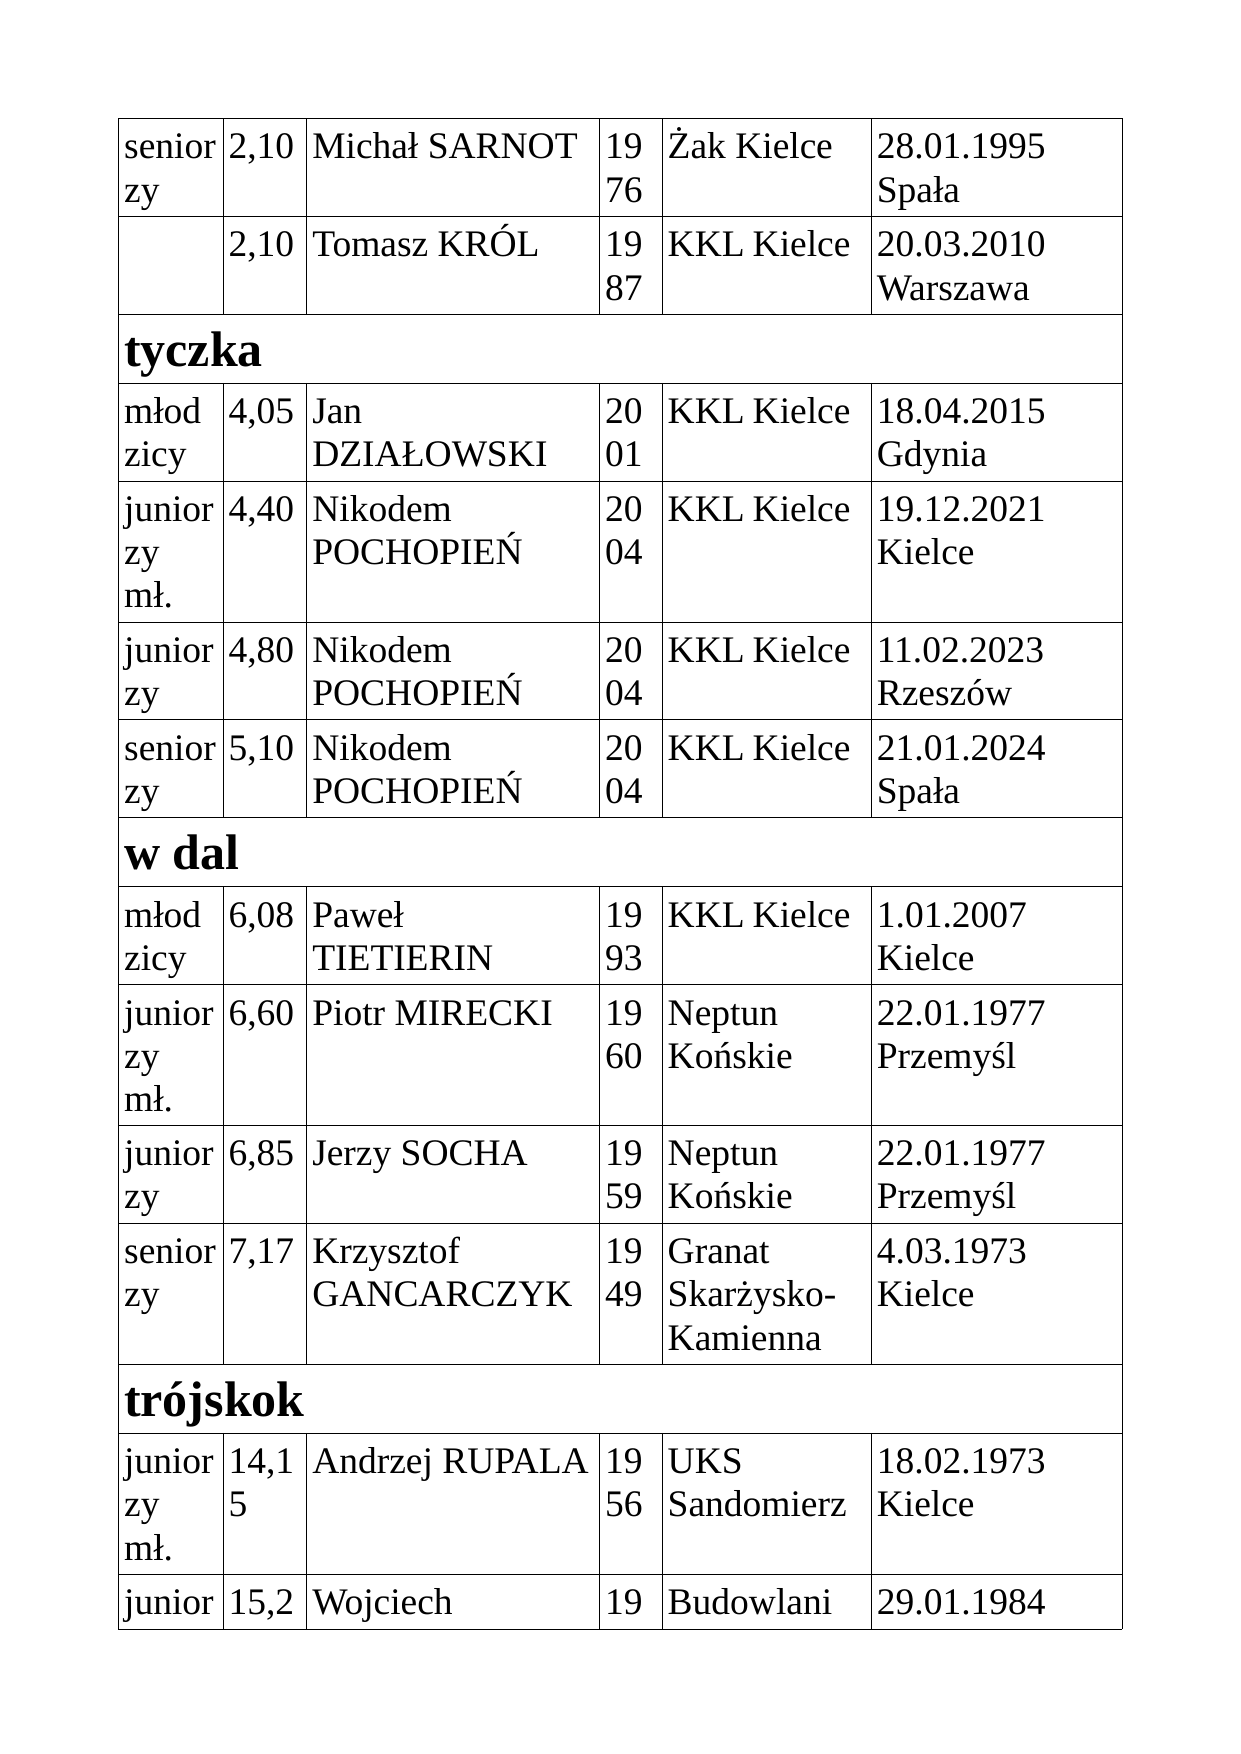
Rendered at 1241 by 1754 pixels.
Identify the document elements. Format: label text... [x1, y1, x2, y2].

table_cell KKL Kielce [663, 482, 871, 622]
table_cell 7,17 [224, 1224, 306, 1364]
table_cell 6,08 [224, 887, 306, 984]
table_cell 19.12.2021 Kielce [872, 482, 1122, 622]
table_cell juniorzy [119, 623, 223, 719]
table_cell junior [119, 1575, 223, 1628]
table_cell 20.03.2010 Warszawa [872, 217, 1122, 314]
table_cell 14,15 [224, 1434, 306, 1574]
table_cell 2004 [600, 482, 662, 622]
table_cell Granat Skarżysko-Kamienna [663, 1224, 871, 1364]
table_cell 4.03.1973 Kielce [872, 1224, 1122, 1364]
table_cell Nikodem POCHOPIEŃ [307, 720, 599, 817]
table_cell Piotr MIRECKI [307, 985, 599, 1125]
table_cell 1956 [600, 1434, 662, 1574]
table_cell 2004 [600, 623, 662, 719]
table_cell juniorzy mł. [119, 985, 223, 1125]
table_cell KKL Kielce [663, 720, 871, 817]
table_cell 6,60 [224, 985, 306, 1125]
table_cell młodzicy [119, 887, 223, 984]
table_cell 4,05 [224, 384, 306, 481]
table_cell 2,10 [224, 119, 306, 216]
table_cell 11.02.2023 Rzeszów [872, 623, 1122, 719]
table_cell 1959 [600, 1126, 662, 1223]
table_cell Żak Kielce [663, 119, 871, 216]
table_cell KKL Kielce [663, 384, 871, 481]
table_cell 4,80 [224, 623, 306, 719]
table_cell seniorzy [119, 1224, 223, 1364]
table_cell juniorzy [119, 1126, 223, 1223]
table_cell juniorzy mł. [119, 482, 223, 622]
table_cell Michał SARNOT [307, 119, 599, 216]
table_cell 2001 [600, 384, 662, 481]
table_cell Paweł TIETIERIN [307, 887, 599, 984]
table_cell 1976 [600, 119, 662, 216]
table_cell 15,2 [224, 1575, 306, 1628]
table_cell juniorzy mł. [119, 1434, 223, 1574]
table_cell seniorzy [119, 119, 223, 216]
table_cell Neptun Końskie [663, 1126, 871, 1223]
table_cell 1960 [600, 985, 662, 1125]
table_cell Tomasz KRÓL [307, 217, 599, 314]
table_cell 6,85 [224, 1126, 306, 1223]
table_cell 28.01.1995 Spała [872, 119, 1122, 216]
table_cell w dal [119, 818, 1122, 886]
table_cell 1987 [600, 217, 662, 314]
table_cell 1949 [600, 1224, 662, 1364]
table_cell Jan DZIAŁOWSKI [307, 384, 599, 481]
table_cell 1.01.2007 Kielce [872, 887, 1122, 984]
table_cell 22.01.1977 Przemyśl [872, 985, 1122, 1125]
table_cell 2004 [600, 720, 662, 817]
table_cell 21.01.2024 Spała [872, 720, 1122, 817]
table_cell 19 [600, 1575, 662, 1628]
table_cell [119, 217, 223, 314]
table_cell Krzysztof GANCARCZYK [307, 1224, 599, 1364]
table_cell trójskok [119, 1365, 1122, 1433]
table_cell Wojciech [307, 1575, 599, 1628]
table_cell seniorzy [119, 720, 223, 817]
table_cell 18.02.1973 Kielce [872, 1434, 1122, 1574]
table_cell tyczka [119, 315, 1122, 383]
table_cell 5,10 [224, 720, 306, 817]
table_cell Nikodem POCHOPIEŃ [307, 482, 599, 622]
table_cell KKL Kielce [663, 623, 871, 719]
table_cell 2,10 [224, 217, 306, 314]
table_cell Andrzej RUPALA [307, 1434, 599, 1574]
table_cell 18.04.2015 Gdynia [872, 384, 1122, 481]
table_cell 22.01.1977 Przemyśl [872, 1126, 1122, 1223]
table_cell KKL Kielce [663, 217, 871, 314]
table_cell Neptun Końskie [663, 985, 871, 1125]
table_cell Nikodem POCHOPIEŃ [307, 623, 599, 719]
table_cell młodzicy [119, 384, 223, 481]
table_cell Jerzy SOCHA [307, 1126, 599, 1223]
table_cell Budowlani [663, 1575, 871, 1628]
table_cell 4,40 [224, 482, 306, 622]
table_cell KKL Kielce [663, 887, 871, 984]
table_cell UKS Sandomierz [663, 1434, 871, 1574]
table_cell 29.01.1984 [872, 1575, 1122, 1628]
table_cell 1993 [600, 887, 662, 984]
